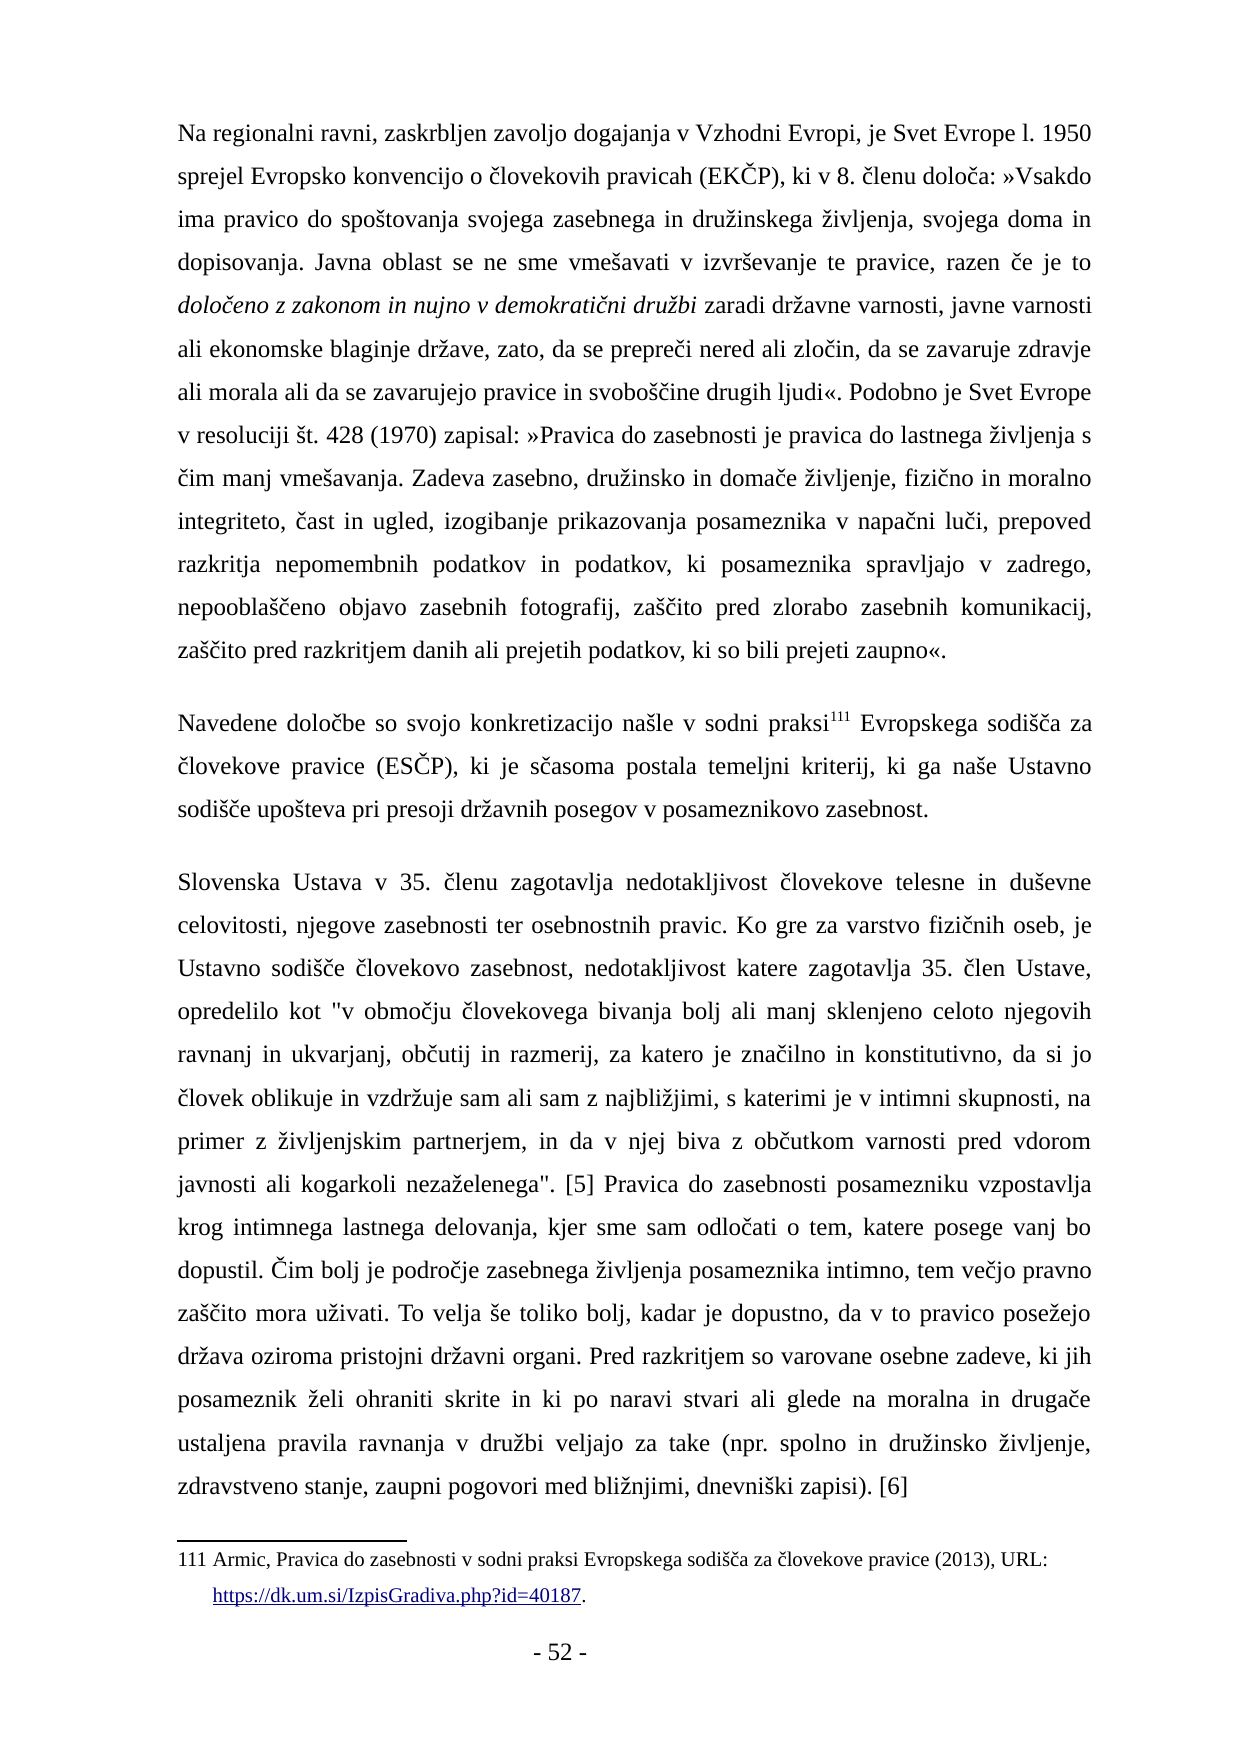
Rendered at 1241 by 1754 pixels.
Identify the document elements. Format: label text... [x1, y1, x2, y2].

text Armic, Pravica do zasebnosti v sodni praksi Evropskega sodišča za človekove pravice (2013), URL: https://dk.um.si/IzpisGradiva.php?id=40187. [177, 1547, 1093, 1607]
text Navedene določbe so svojo konkretizacijo našle v sodni praksi Evropskega sodišča za človekove pravice (ESČP), ki je sčasoma postala temeljni kriterij, ki ga naše Ustavno sodišče upošteva pri presoji državnih posegov v posameznikovo zasebnost. [177, 708, 1093, 823]
text Na regionalni ravni, zaskrbljen zavoljo dogajanja v Vzhodni Evropi, je Svet Evrope l. 1950 sprejel Evropsko konvencijo o človekovih pravicah (EKČP), ki v 8. členu določa: »Vsakdo ima pravico do spoštovanja svojega zasebnega in družinskega življenja, svojega doma in dopisovanja. Javna oblast se ne sme vmešavati v izvrševanje te pravice, razen če je to določeno z zakonom in nujno v demokratični družbi zaradi državne varnosti, javne varnosti ali ekonomske blaginje države, zato, da se prepreči nered ali zločin, da se zavaruje zdravje ali morala ali da se zavarujejo pravice in svoboščine drugih ljudi«. Podobno je Svet Evrope v resoluciji št. 428 (1970) zapisal: »Pravica do zasebnosti je pravica do lastnega življenja s čim manj vmešavanja. Zadeva zasebno, družinsko in domače življenje, fizično in moralno integriteto, čast in ugled, izogibanje prikazovanja posameznika v napačni luči, prepoved razkritja nepomembnih podatkov in podatkov, ki posameznika spravljajo v zadrego, nepooblaščeno objavo zasebnih fotografij, zaščito pred zlorabo zasebnih komunikacij, zaščito pred razkritjem danih ali prejetih podatkov, ki so bili prejeti zaupno«. [177, 118, 1093, 664]
text Slovenska Ustava v 35. členu zagotavlja nedotakljivost človekove telesne in duševne celovitosti, njegove zasebnosti ter osebnostnih pravic. Ko gre za varstvo fizičnih oseb, je Ustavno sodišče človekovo zasebnost, nedotakljivost katere zagotavlja 35. člen Ustave, opredelilo kot "v območju človekovega bivanja bolj ali manj sklenjeno celoto njegovih ravnanj in ukvarjanj, občutij in razmerij, za katero je značilno in konstitutivno, da si jo človek oblikuje in vzdržuje sam ali sam z najbližjimi, s katerimi je v intimni skupnosti, na primer z življenjskim partnerjem, in da v njej biva z občutkom varnosti pred vdorom javnosti ali kogarkoli nezaželenega". [5] Pravica do zasebnosti posamezniku vzpostavlja krog intimnega lastnega delovanja, kjer sme sam odločati o tem, katere posege vanj bo dopustil. Čim bolj je področje zasebnega življenja posameznika intimno, tem večjo pravno zaščito mora uživati. To velja še toliko bolj, kadar je dopustno, da v to pravico posežejo država oziroma pristojni državni organi. Pred razkritjem so varovane osebne zadeve, ki jih posameznik želi ohraniti skrite in ki po naravi stvari ali glede na moralna in drugače ustaljena pravila ravnanja v družbi veljajo za take (npr. spolno in družinsko življenje, zdravstveno stanje, zaupni pogovori med bližnjimi, dnevniški zapisi). [6] [177, 867, 1093, 1499]
